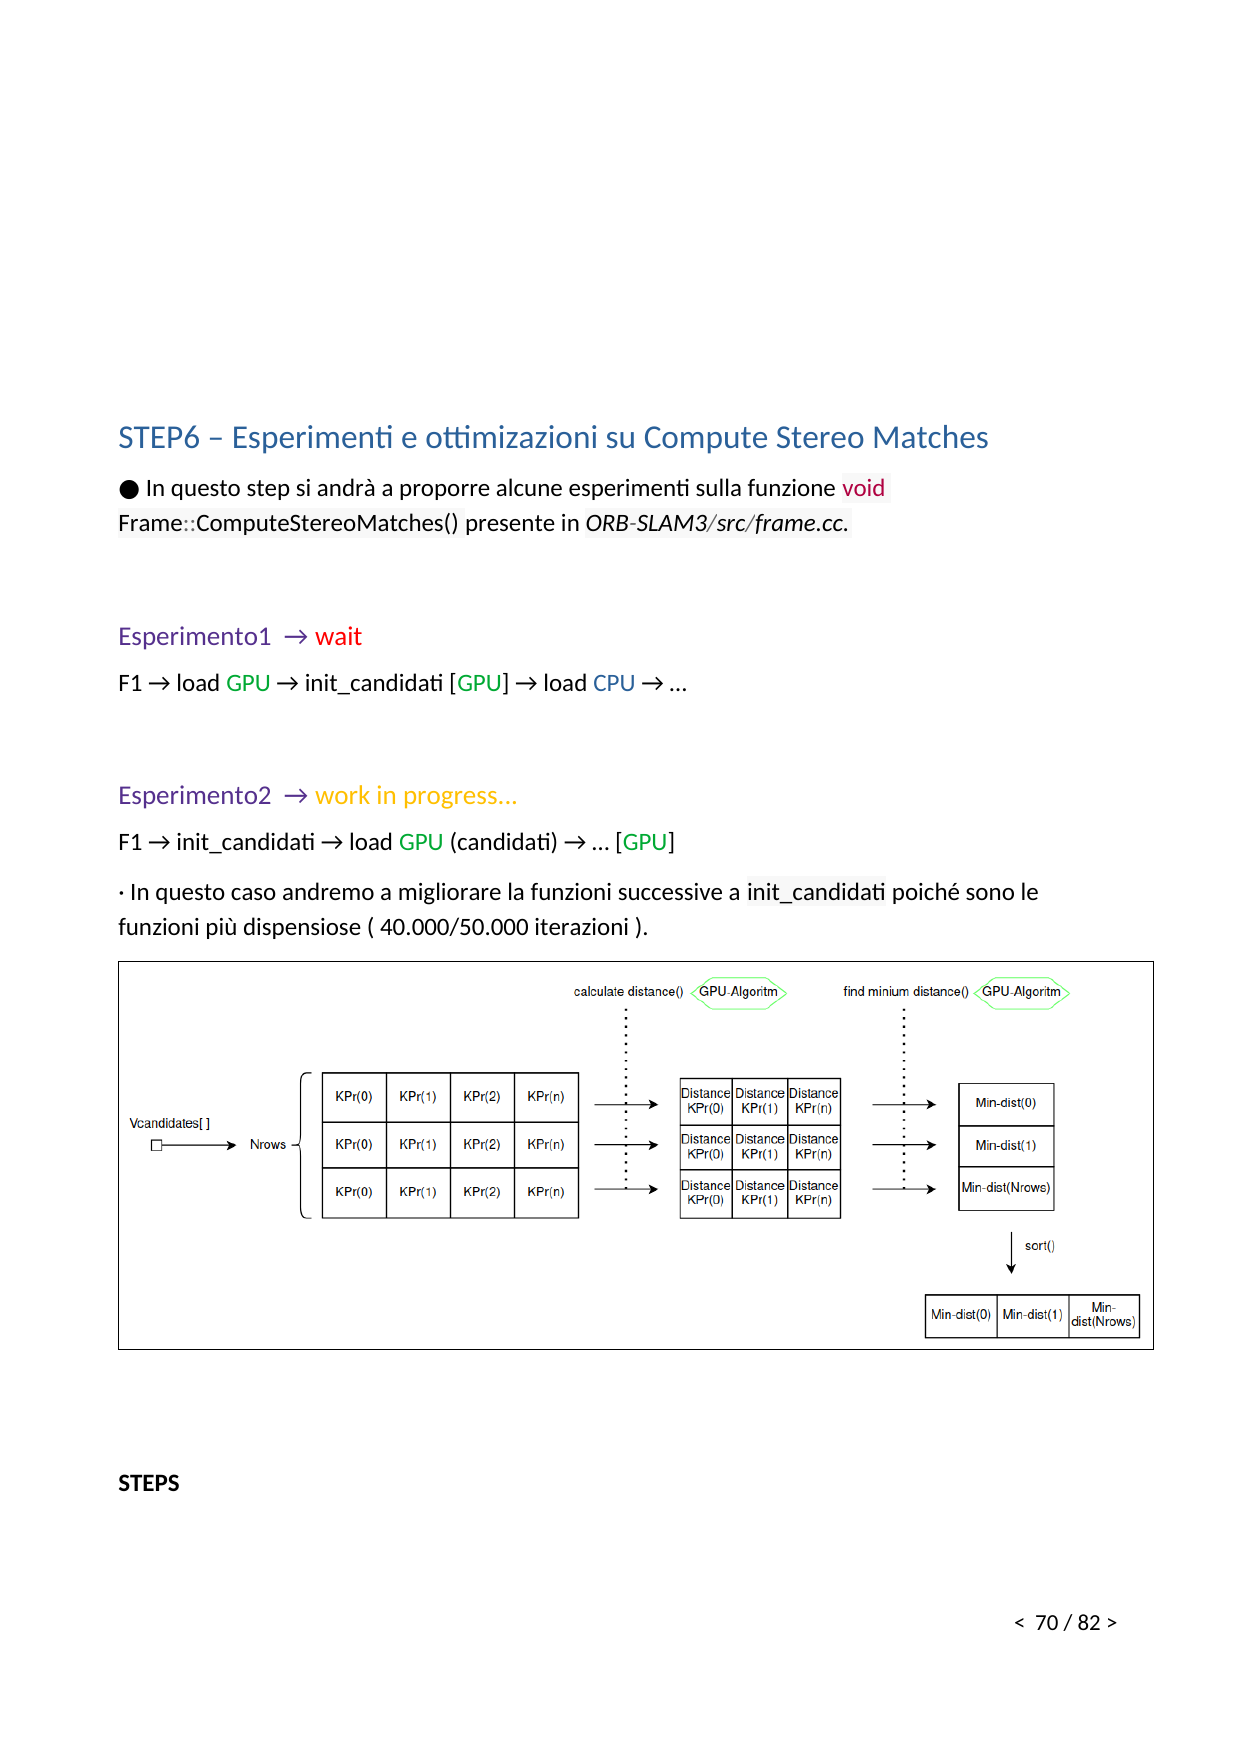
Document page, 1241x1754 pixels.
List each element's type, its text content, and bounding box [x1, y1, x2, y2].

picture [121, 963, 1151, 1346]
text · In questo caso andremo a migliorare la funzioni successive a init_candidati poiché sono le funzioni più dispensiose ( 40.000/50.000 iterazioni ). [118, 876, 1122, 941]
subtitle Esperimento1 → wait [118, 619, 1122, 652]
subtitle Esperimento2 → work in progress... [118, 778, 1122, 812]
text F1 → load GPU → init_candidati [GPU] → load CPU → … [118, 667, 1122, 697]
text F1 → init_candidati → load GPU (candidati) → … [GPU] [118, 826, 1122, 857]
subtitle STEP6 – Esperimenti e ottimizazioni su Compute Stereo Matches [118, 416, 1122, 457]
text STEPS [118, 1467, 1122, 1498]
text ● In questo step si andrà a proporre alcune esperimenti sulla funzione void Frame::ComputeStereoMatches() presente in ORB-SLAM3/src/frame.cc. [118, 472, 1122, 538]
